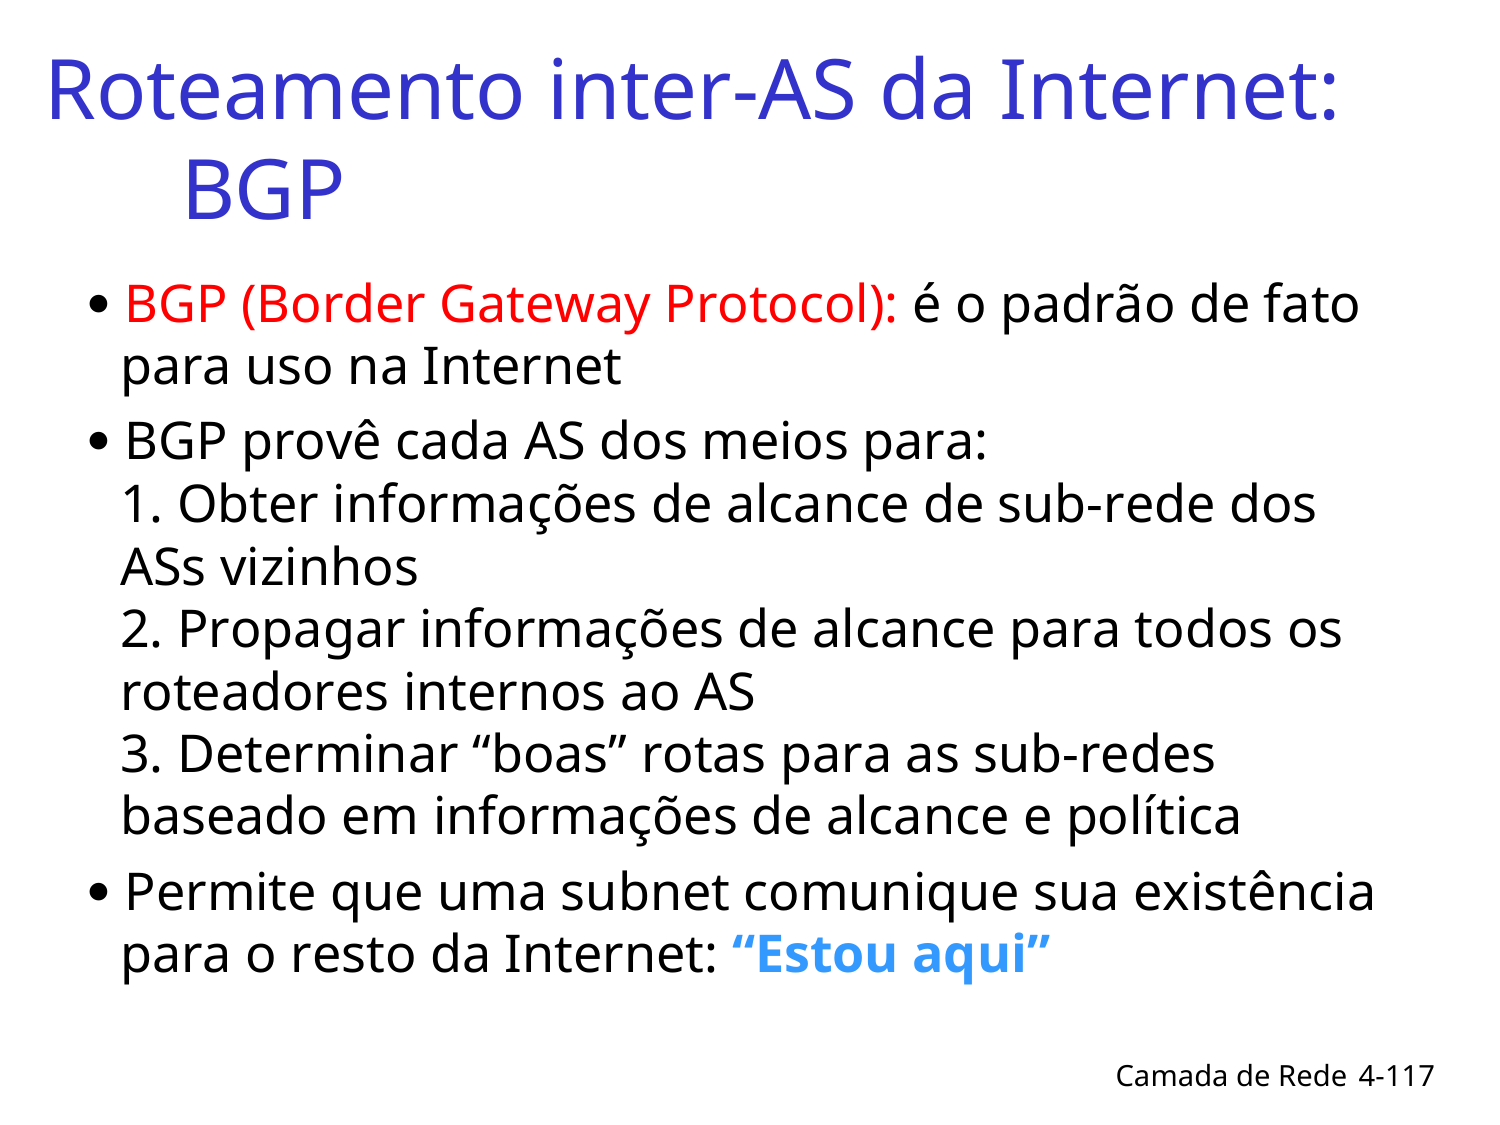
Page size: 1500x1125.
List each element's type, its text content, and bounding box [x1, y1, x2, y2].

text_box Camada de Rede [887, 1050, 1339, 1125]
text_box Roteamento inter-AS da Internet: BGP [28, 28, 1500, 154]
text_box 4-<número> [1339, 1050, 1451, 1125]
text_box  BGP (Border Gateway Protocol): é o padrão de fato para uso na Internet  BGP provê cada AS dos meios para: 1. Obter informações de alcance de sub-rede dos ASs vizinhos 2. Propagar informações de alcance para todos os roteadores internos ao AS 3. Determinar “boas” rotas para as sub-redes baseado em informações de alcance e política  Permite que uma subnet comunique sua existência para o resto da Internet: “Estou aqui” [73, 262, 1409, 991]
